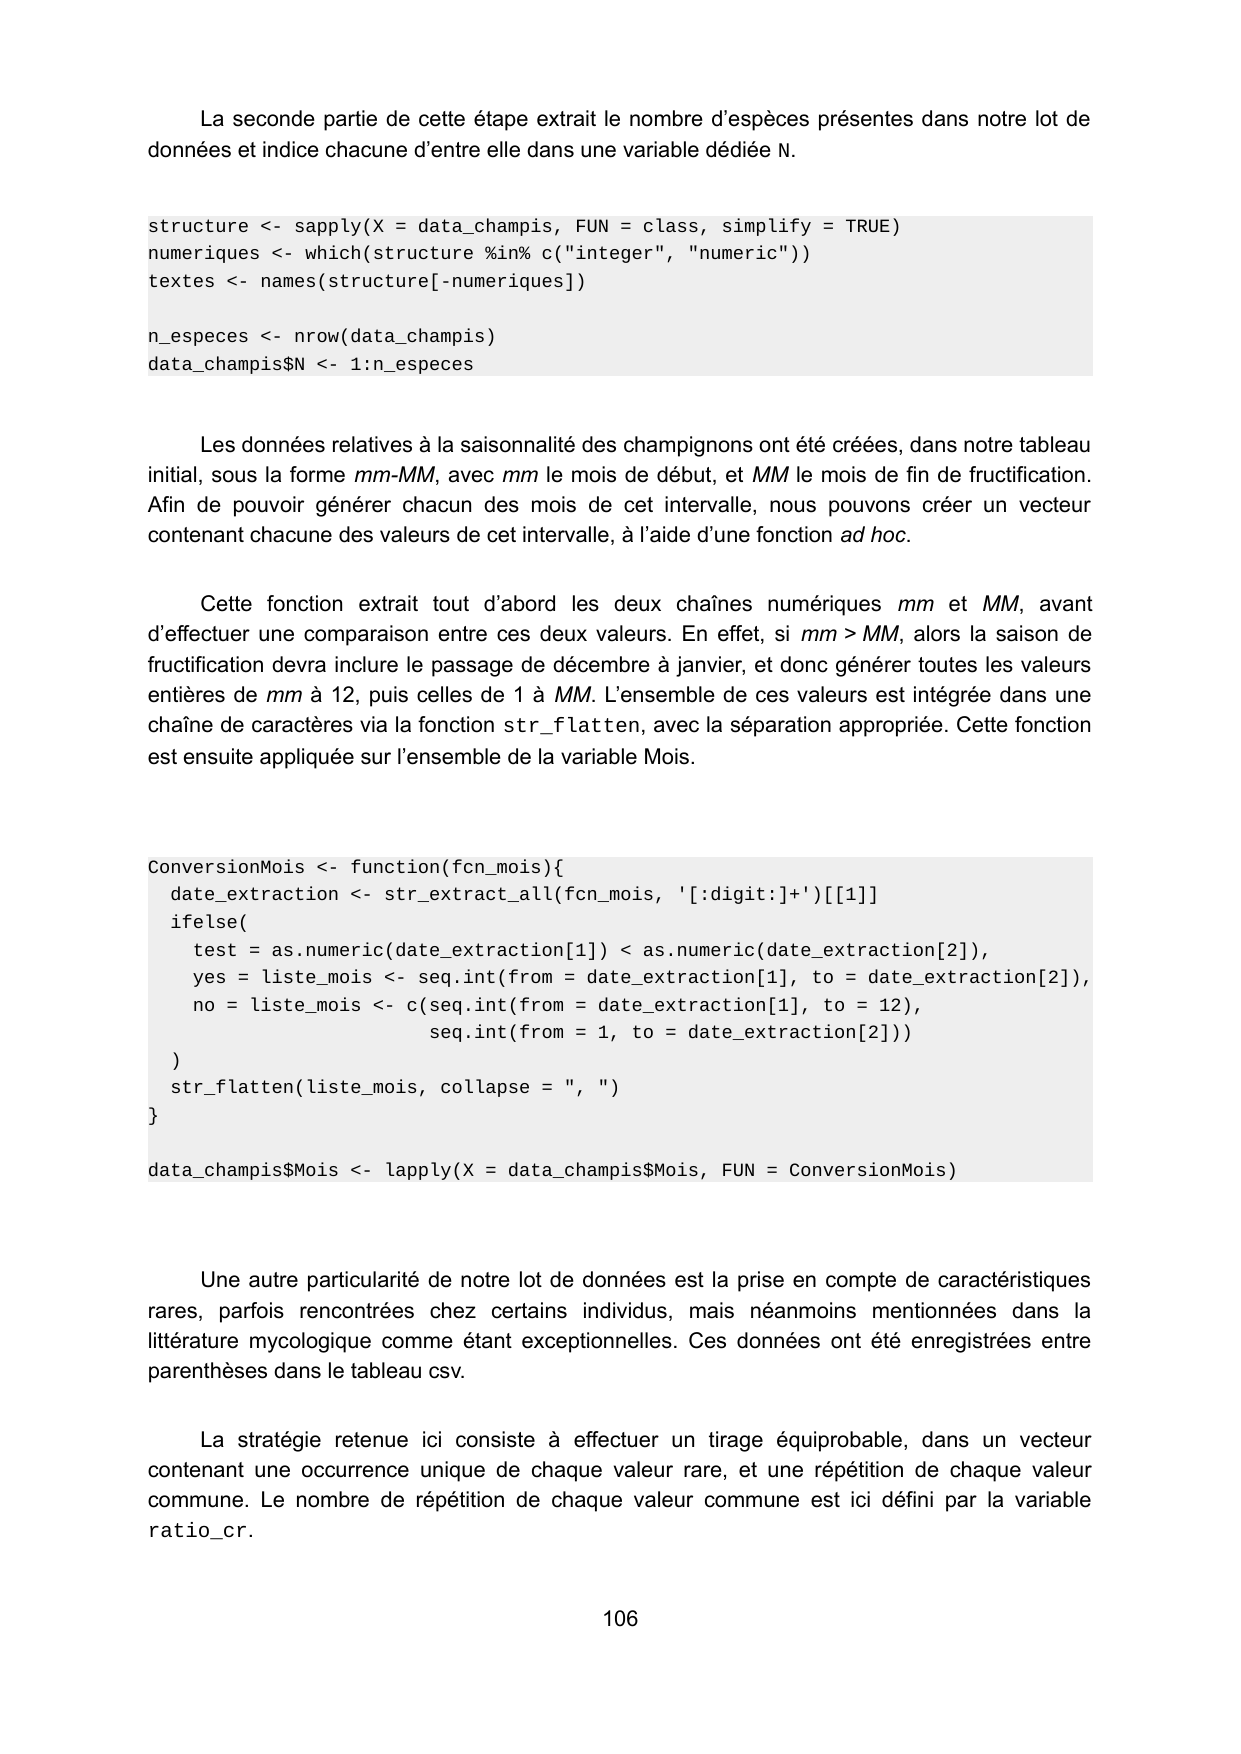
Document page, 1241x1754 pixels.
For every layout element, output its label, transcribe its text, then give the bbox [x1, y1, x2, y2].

text ifelse( [148, 913, 1093, 934]
text str_flatten(liste_mois, collapse = ", ") [148, 1078, 1093, 1099]
text ConversionMois <- function(fcn_mois){ [148, 857, 1093, 879]
text Cette fonction extrait tout d’abord les deux chaînes numériques mm et MM, avant d’effectuer une comparaison entre ces deux valeurs. En effet, si mm > MM, alors la saison de fructification devra inclure le passage de décembre à janvier, et donc générer toutes les valeurs entières de mm à 12, puis celles de 1 à MM. L’ensemble de ces valeurs est intégrée dans une chaîne de caractères via la fonction str_flatten, avec la séparation appropriée. Cette fonction est ensuite appliquée sur l’ensemble de la variable Mois. [148, 591, 1093, 769]
text numeriques <- which(structure %in% c("integer", "numeric")) [148, 244, 1093, 265]
text n_especes <- nrow(data_champis) [148, 327, 1093, 348]
text La stratégie retenue ici consiste à effectuer un tirage équiprobable, dans un vecteur contenant une occurrence unique de chaque valeur rare, et une répétition de chaque valeur commune. Le nombre de répétition de chaque valeur commune est ici défini par la variable ratio_cr. [148, 1427, 1093, 1544]
text data_champis$Mois <- lapply(X = data_champis$Mois, FUN = ConversionMois) [148, 1161, 1093, 1182]
text date_extraction <- str_extract_all(fcn_mois, '[:digit:]+')[[1]] [148, 885, 1093, 906]
text textes <- names(structure[-numeriques]) [148, 272, 1093, 293]
text data_champis$N <- 1:n_especes [148, 354, 1093, 376]
text ) [148, 1051, 1093, 1072]
text } [148, 1106, 1093, 1127]
text La seconde partie de cette étape extrait le nombre d’espèces présentes dans notre lot de données et indice chacune d’entre elle dans une variable dédiée N. [148, 106, 1093, 193]
text Une autre particularité de notre lot de données est la prise en compte de caractéristiques rares, parfois rencontrées chez certains individus, mais néanmoins mentionnées dans la littérature mycologique comme étant exceptionnelles. Ces données ont été enregistrées entre parenthèses dans le tableau csv. [148, 1267, 1093, 1383]
text structure <- sapply(X = data_champis, FUN = class, simplify = TRUE) [148, 216, 1093, 238]
text no = liste_mois <- c(seq.int(from = date_extraction[1], to = 12), [148, 996, 1093, 1017]
text Les données relatives à la saisonnalité des champignons ont été créées, dans notre tableau initial, sous la forme mm-MM, avec mm le mois de début, et MM le mois de fin de fructification. Afin de pouvoir générer chacun des mois de cet intervalle, nous pouvons créer un vecteur contenant chacune des valeurs de cet intervalle, à l’aide d’une fonction ad hoc. [148, 432, 1093, 547]
text seq.int(from = 1, to = date_extraction[2])) [148, 1023, 1093, 1044]
text test = as.numeric(date_extraction[1]) < as.numeric(date_extraction[2]), [148, 940, 1093, 962]
text yes = liste_mois <- seq.int(from = date_extraction[1], to = date_extraction[2]), [148, 968, 1093, 989]
